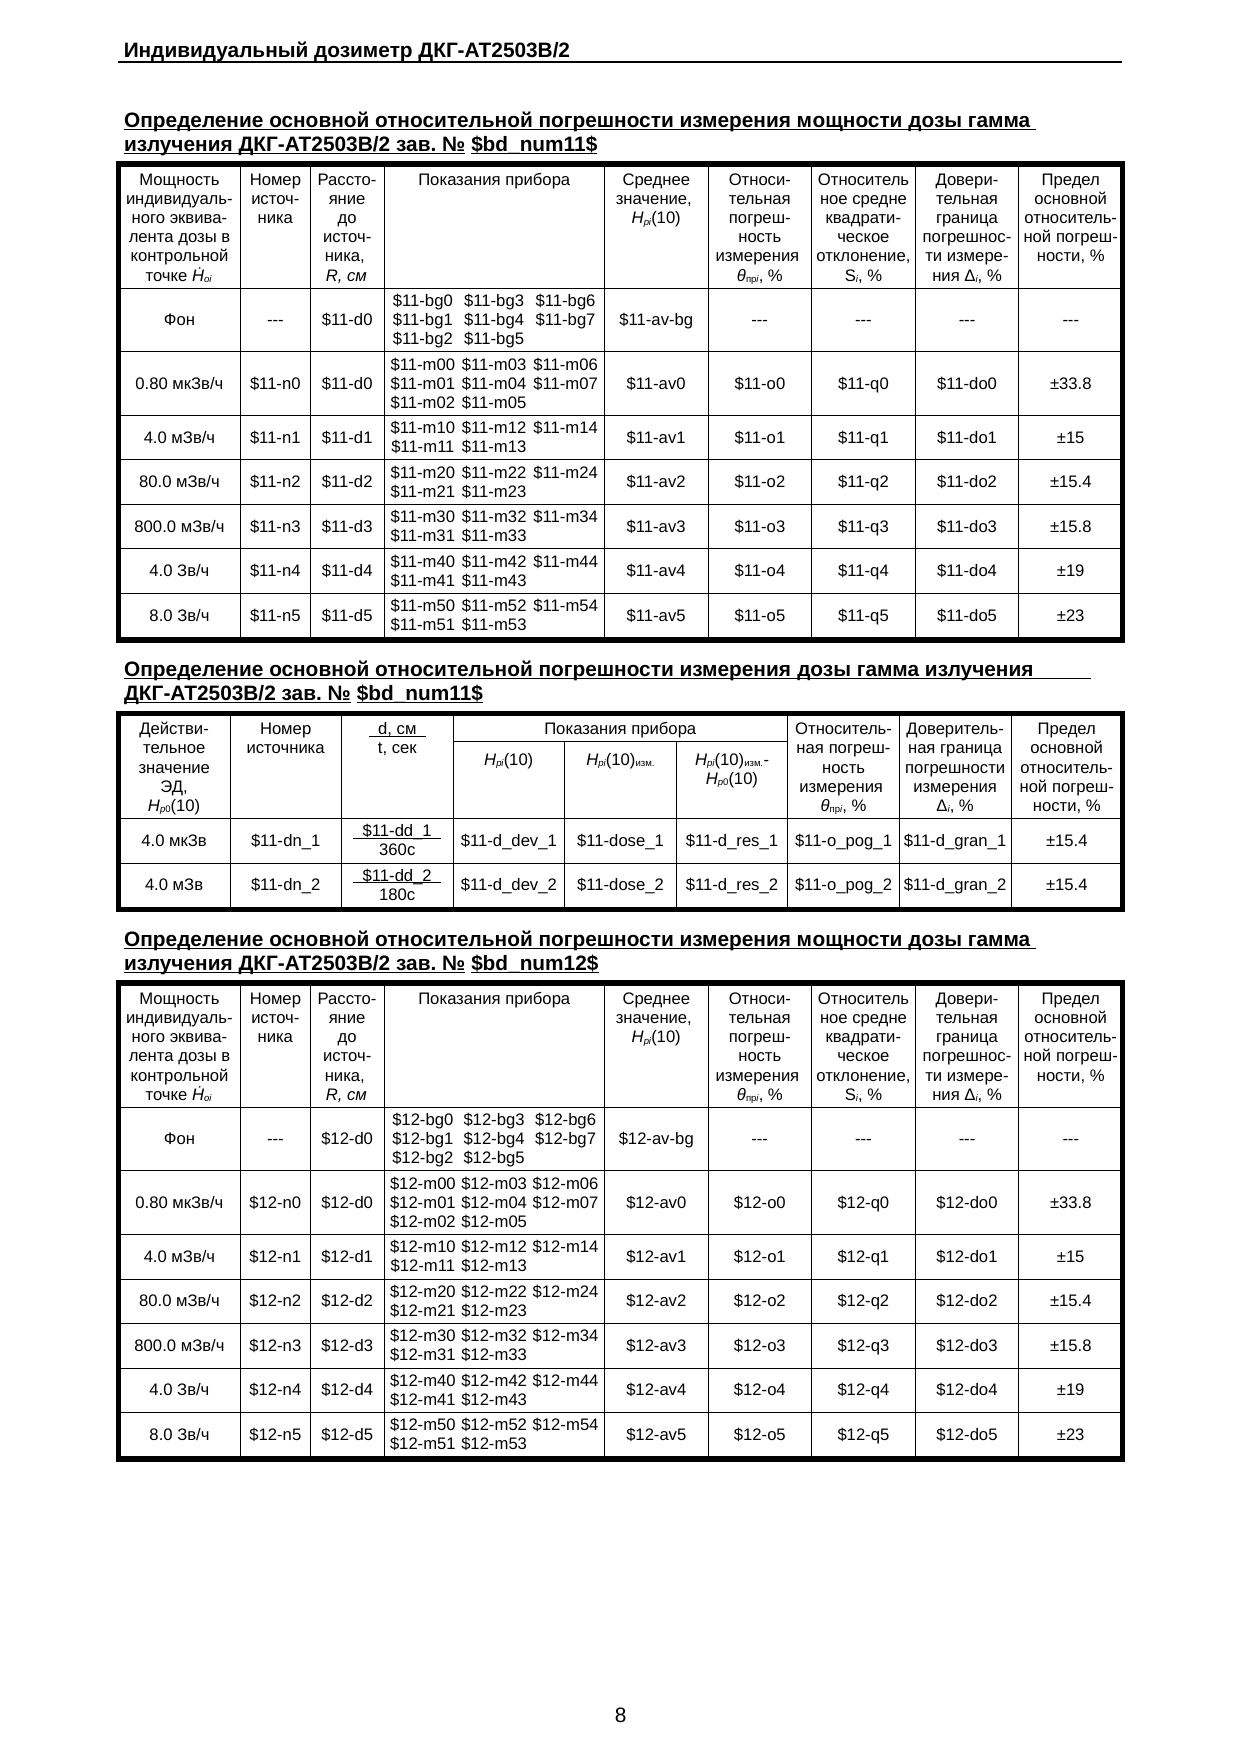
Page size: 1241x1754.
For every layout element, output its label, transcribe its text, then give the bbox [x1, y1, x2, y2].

table_cell $11-av2 [605, 460, 708, 504]
table_cell 4.0 мЗв/ч [121, 1235, 240, 1278]
table_cell $11-av4 [605, 549, 708, 593]
table_cell 4.0 Зв/ч [121, 1369, 240, 1412]
table_cell $12-av4 [605, 1369, 708, 1412]
table_cell $11-o1 [709, 416, 811, 459]
table_cell $11-d0 [311, 352, 384, 415]
table_header Определение основной относительной погрешности измерения мощности дозы гамма излучения ДКГ-АТ2503B/2 зав. № $bd_num11$ [118, 93, 1122, 161]
table_cell $11-n5 [241, 594, 310, 637]
table_cell $11-dd_2 180c [342, 864, 453, 907]
table_cell Относи-тельная погреш-ность измерения θпрi, % [709, 167, 811, 288]
table_cell Показания прибора [454, 716, 787, 741]
table_cell $12-m30 $12-m31 $12-m32 $12-m33 $12-m34 [385, 1324, 604, 1367]
table_cell $11-o5 [709, 594, 811, 637]
table_cell Предел основной относитель-ной погреш-ности, % [1012, 716, 1120, 818]
table_cell $12-av2 [605, 1280, 708, 1323]
table_cell Довери-тельная граница погрешнос-ти измере-ния Δi, % [916, 167, 1018, 288]
table_cell $11-o4 [709, 549, 811, 593]
table_cell $12-n3 [241, 1324, 310, 1367]
table_cell $12-bg0 $12-bg1 $12-bg2 $12-bg3 $12-bg4 $12-bg5 $12-bg6 $12-bg7 [385, 1108, 604, 1170]
table_cell $11-d2 [311, 460, 384, 504]
table_cell $11-do1 [916, 416, 1018, 459]
table_cell $12-do4 [916, 1369, 1018, 1412]
table_cell $11-d5 [311, 594, 384, 637]
table_cell $11-d_gran_2 [900, 864, 1011, 907]
table_cell $11-do0 [916, 352, 1018, 415]
table_cell $11-q0 [812, 352, 915, 415]
table_cell $12-o1 [709, 1235, 811, 1278]
table_cell $12-m20 $12-m21 $12-m22 $12-m23 $12-m24 [385, 1280, 604, 1323]
table_cell $11-do2 [916, 460, 1018, 504]
table_cell Предел основной относитель-ной погреш-ности, % [1019, 167, 1120, 288]
table_cell 800.0 мЗв/ч [121, 505, 240, 548]
table_cell $12-av1 [605, 1235, 708, 1278]
table_cell $11-q1 [812, 416, 915, 459]
table_cell $11-o_pog_1 [788, 819, 899, 862]
table_cell $11-av3 [605, 505, 708, 548]
table_cell $12-q0 [812, 1171, 915, 1234]
table_header Определение основной относительной погрешности измерения мощности дозы гамма излучения ДКГ-АТ2503B/2 зав. № $bd_num12$ [118, 912, 1122, 980]
table_cell $12-o5 [709, 1413, 811, 1456]
table_cell $12-n2 [241, 1280, 310, 1323]
table_cell 8.0 Зв/ч [121, 594, 240, 637]
table_cell $11-do4 [916, 549, 1018, 593]
table_cell Доверитель-ная граница погрешности измерения Δi, % [900, 716, 1011, 818]
table_cell Относительное средне квадрати-ческое отклонение, Si, % [812, 986, 915, 1107]
table_cell Показания прибора [385, 986, 604, 1107]
table_cell $11-av-bg [605, 289, 708, 351]
table_cell $11-q3 [812, 505, 915, 548]
table_cell ±19 [1019, 549, 1120, 593]
table_cell Hpi(10) [454, 742, 564, 818]
table_cell $11-q5 [812, 594, 915, 637]
table_cell $12-n1 [241, 1235, 310, 1278]
table_cell $11-o2 [709, 460, 811, 504]
table_cell $12-n4 [241, 1369, 310, 1412]
table_cell ±19 [1019, 1369, 1120, 1412]
table_cell $11-d_gran_1 [900, 819, 1011, 862]
table_cell $11-m30 $11-m31 $11-m32 $11-m33 $11-m34 [385, 505, 604, 548]
table_cell $11-n1 [241, 416, 310, 459]
table_cell $12-n5 [241, 1413, 310, 1456]
table_cell $11-n2 [241, 460, 310, 504]
table_cell Мощность индивидуаль-ного эквива-лента дозы в контрольной точке Ḣoi [121, 167, 240, 288]
table_cell ±23 [1019, 1413, 1120, 1456]
table_cell $12-do3 [916, 1324, 1018, 1367]
table_header Определение основной относительной погрешности измерения дозы гамма излучения ДКГ-АТ2503B/2 зав. № $bd_num11$ [118, 643, 1122, 711]
table_cell $11-av1 [605, 416, 708, 459]
table_cell --- [916, 1108, 1018, 1170]
table_cell Фон [121, 1108, 240, 1170]
table_cell $12-o2 [709, 1280, 811, 1323]
table_cell 800.0 мЗв/ч [121, 1324, 240, 1367]
table_cell Hpi(10)изм.-Hp0(10) [677, 742, 787, 818]
table_cell $11-q2 [812, 460, 915, 504]
table_cell Относитель-ная погреш-ность измерения θпрi, % [788, 716, 899, 818]
table_cell --- [916, 289, 1018, 351]
table_cell Рассто-яние до источ-ника, R, см [311, 986, 384, 1107]
table_cell Довери-тельная граница погрешнос-ти измере-ния Δi, % [916, 986, 1018, 1107]
table_cell $11-dn_1 [231, 819, 341, 862]
table_cell 0.80 мкЗв/ч [121, 352, 240, 415]
table_cell $12-o0 [709, 1171, 811, 1234]
table_cell $12-d1 [311, 1235, 384, 1278]
table_cell Относительное средне квадрати-ческое отклонение, Si, % [812, 167, 915, 288]
table_cell ±23 [1019, 594, 1120, 637]
table_cell 80.0 мЗв/ч [121, 460, 240, 504]
table_cell $12-o4 [709, 1369, 811, 1412]
table_cell 80.0 мЗв/ч [121, 1280, 240, 1323]
table_cell $12-n0 [241, 1171, 310, 1234]
table_cell $11-m10 $11-m11 $11-m12 $11-m13 $11-m14 [385, 416, 604, 459]
table_cell Фон [121, 289, 240, 351]
table_cell 4.0 мЗв [121, 864, 230, 907]
table_cell $12-d2 [311, 1280, 384, 1323]
table_cell $12-d5 [311, 1413, 384, 1456]
table_cell 4.0 мкЗв [121, 819, 230, 862]
table_cell $12-q5 [812, 1413, 915, 1456]
table_cell Среднее значение, Hpi(10) [605, 986, 708, 1107]
table_cell $11-dd_1 360c [342, 819, 453, 862]
table_cell $12-do1 [916, 1235, 1018, 1278]
table_cell 4.0 Зв/ч [121, 549, 240, 593]
table_cell ±15.4 [1019, 460, 1120, 504]
table_cell $12-d0 [311, 1108, 384, 1170]
table_cell ±15.8 [1019, 505, 1120, 548]
table_cell ±15.4 [1012, 819, 1120, 862]
table_cell Предел основной относитель-ной погреш-ности, % [1019, 986, 1120, 1107]
table_cell ±15 [1019, 1235, 1120, 1278]
table_cell $11-m00 $11-m01 $11-m02 $11-m03 $11-m04 $11-m05 $11-m06 $11-m07 [385, 352, 604, 415]
table_cell 8.0 Зв/ч [121, 1413, 240, 1456]
table_cell $11-o0 [709, 352, 811, 415]
table_cell Действи-тельное значение ЭД, Hp0(10) [121, 716, 230, 818]
table_cell $11-d3 [311, 505, 384, 548]
table_cell $12-av-bg [605, 1108, 708, 1170]
table_cell $12-m40 $12-m41 $12-m42 $12-m43 $12-m44 [385, 1369, 604, 1412]
table_cell $11-dose_1 [565, 819, 676, 862]
table_cell $11-d_dev_1 [454, 819, 564, 862]
table_cell $12-av3 [605, 1324, 708, 1367]
table_cell $12-o3 [709, 1324, 811, 1367]
table_cell $11-o_pog_2 [788, 864, 899, 907]
table_cell Номер источ-ника [241, 986, 310, 1107]
table_cell ±15 [1019, 416, 1120, 459]
table_cell $11-d_res_2 [677, 864, 787, 907]
table_cell $11-do5 [916, 594, 1018, 637]
table_cell Относи-тельная погреш-ность измерения θпрi, % [709, 986, 811, 1107]
table_cell Номер источ-ника [241, 167, 310, 288]
table_cell $11-q4 [812, 549, 915, 593]
table_cell $12-m00 $12-m01 $12-m02 $12-m03 $12-m04 $12-m05 $12-m06 $12-m07 [385, 1171, 604, 1234]
table_cell Среднее значение, Hpi(10) [605, 167, 708, 288]
table_cell $12-m50 $12-m51 $12-m52 $12-m53 $12-m54 [385, 1413, 604, 1456]
table_cell --- [812, 1108, 915, 1170]
table_cell Рассто-яние до источ-ника, R, см [311, 167, 384, 288]
table_cell 4.0 мЗв/ч [121, 416, 240, 459]
table_cell ±33.8 [1019, 1171, 1120, 1234]
table_cell Hpi(10)изм. [565, 742, 676, 818]
table_cell $12-q3 [812, 1324, 915, 1367]
table_cell ±33.8 [1019, 352, 1120, 415]
table_cell $12-m10 $12-m11 $12-m12 $12-m13 $12-m14 [385, 1235, 604, 1278]
table_cell $11-o3 [709, 505, 811, 548]
table_cell $11-n4 [241, 549, 310, 593]
table_cell $11-dose_2 [565, 864, 676, 907]
table_cell $11-n3 [241, 505, 310, 548]
table_cell $11-d4 [311, 549, 384, 593]
table_cell --- [241, 289, 310, 351]
table_cell --- [709, 1108, 811, 1170]
table_cell $11-dn_2 [231, 864, 341, 907]
table_cell --- [1019, 289, 1120, 351]
table_cell --- [709, 289, 811, 351]
table_cell $12-do2 [916, 1280, 1018, 1323]
table_cell $11-d_res_1 [677, 819, 787, 862]
table_cell $12-d0 [311, 1171, 384, 1234]
table_cell --- [1019, 1108, 1120, 1170]
table_cell $11-d0 [311, 289, 384, 351]
table_cell $12-q4 [812, 1369, 915, 1412]
table_cell $11-d_dev_2 [454, 864, 564, 907]
table_cell $11-av0 [605, 352, 708, 415]
table_cell ±15.8 [1019, 1324, 1120, 1367]
table_cell $11-m20 $11-m21 $11-m22 $11-m23 $11-m24 [385, 460, 604, 504]
table_cell Показания прибора [385, 167, 604, 288]
table_cell $12-do0 [916, 1171, 1018, 1234]
table_cell $11-bg0 $11-bg1 $11-bg2 $11-bg3 $11-bg4 $11-bg5 $11-bg6 $11-bg7 [385, 289, 604, 351]
table_cell $11-av5 [605, 594, 708, 637]
table_cell $11-d1 [311, 416, 384, 459]
table_cell $11-n0 [241, 352, 310, 415]
table_cell Мощность индивидуаль-ного эквива-лента дозы в контрольной точке Ḣoi [121, 986, 240, 1107]
table_cell 0.80 мкЗв/ч [121, 1171, 240, 1234]
table_cell $12-av0 [605, 1171, 708, 1234]
table_cell $12-d4 [311, 1369, 384, 1412]
table_cell $12-do5 [916, 1413, 1018, 1456]
table_cell --- [812, 289, 915, 351]
table_cell Номер источника [231, 716, 341, 818]
table_cell ±15.4 [1012, 864, 1120, 907]
table_cell $11-m40 $11-m41 $11-m42 $11-m43 $11-m44 [385, 549, 604, 593]
table_cell $12-av5 [605, 1413, 708, 1456]
table_cell --- [241, 1108, 310, 1170]
table_cell $12-q2 [812, 1280, 915, 1323]
table_cell d, см t, сек [342, 716, 453, 818]
table_cell $12-q1 [812, 1235, 915, 1278]
table_cell $11-m50 $11-m51 $11-m52 $11-m53 $11-m54 [385, 594, 604, 637]
table_cell $12-d3 [311, 1324, 384, 1367]
table_cell ±15.4 [1019, 1280, 1120, 1323]
table_cell $11-do3 [916, 505, 1018, 548]
